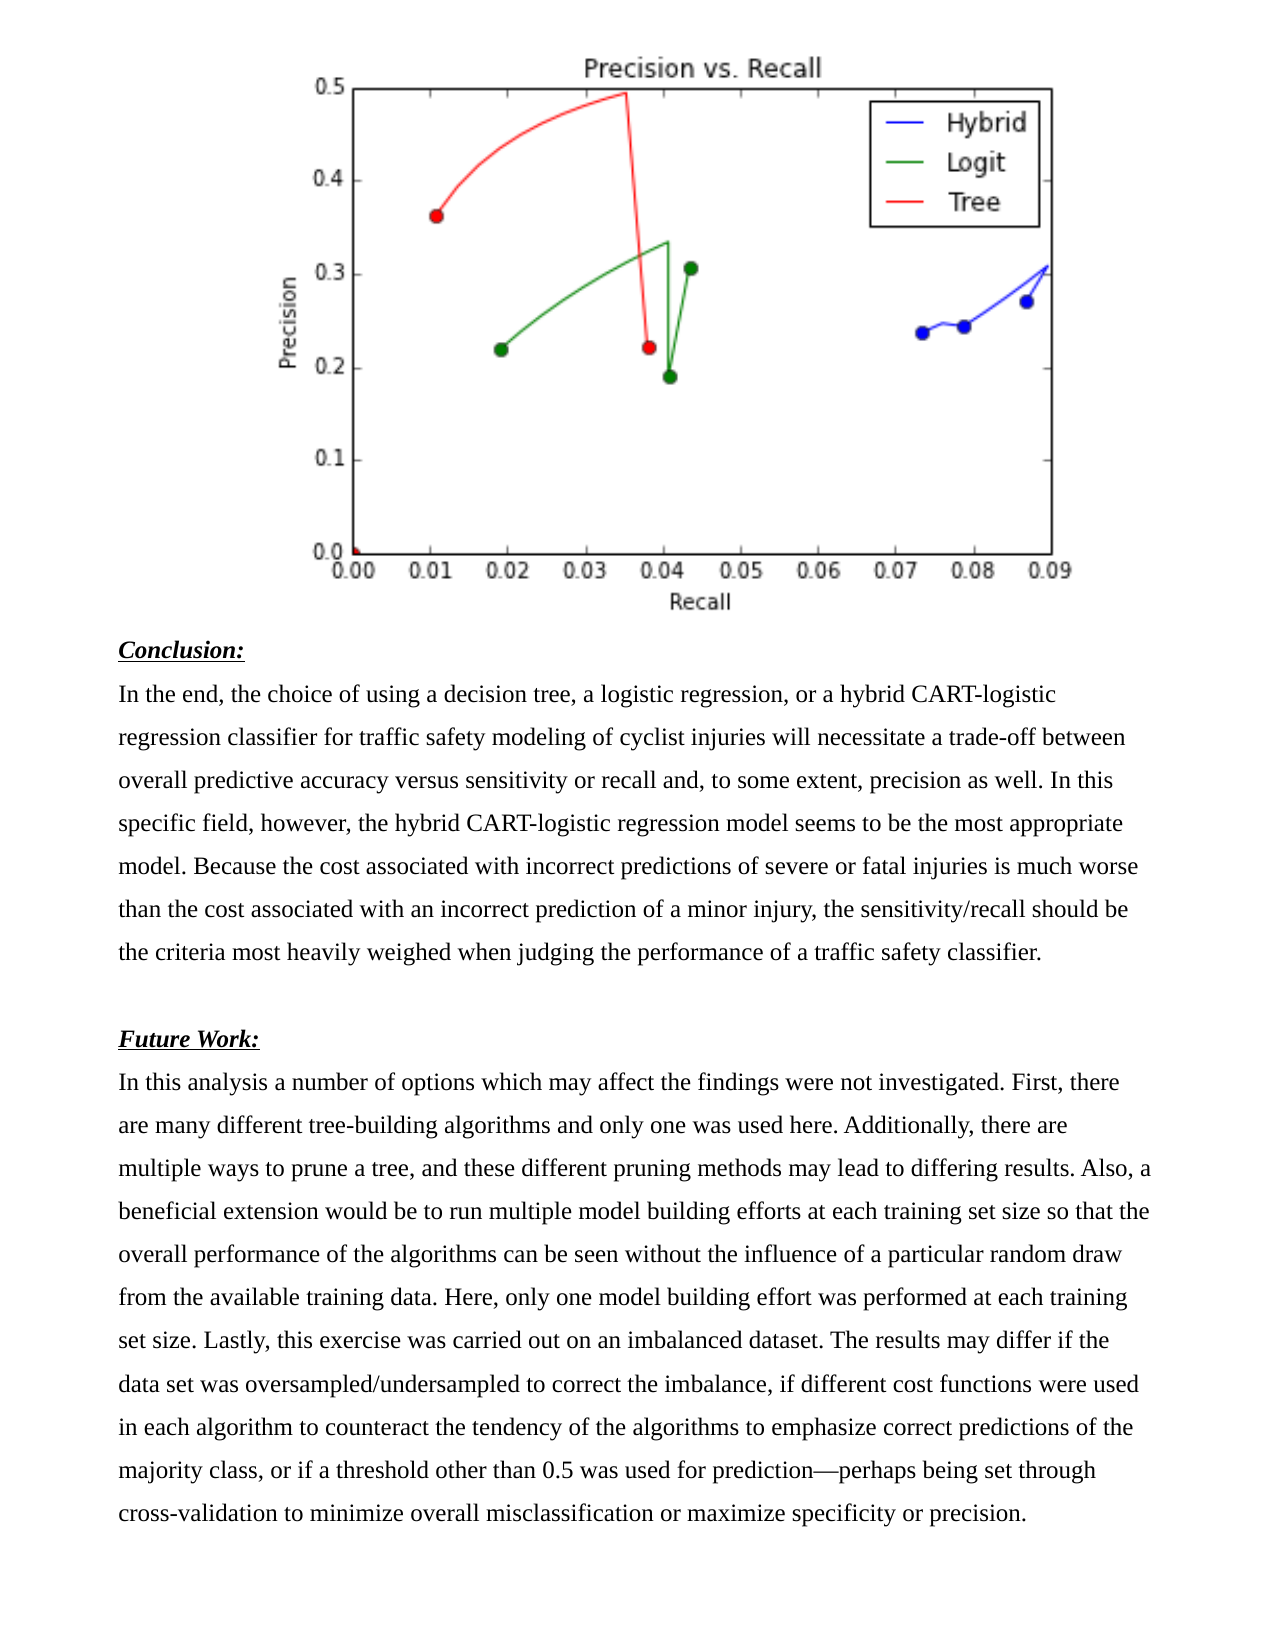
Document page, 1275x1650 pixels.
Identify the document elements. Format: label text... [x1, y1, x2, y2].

text In the end, the choice of using a decision tree, a logistic regression, or a hybrid CART-logistic regression classifier for traffic safety modeling of cyclist injuries will necessitate a trade-off between overall predictive accuracy versus sensitivity or recall and, to some extent, precision as well. In this specific field, however, the hybrid CART-logistic regression model seems to be the most appropriate model. Because the cost associated with incorrect predictions of severe or fatal injuries is much worse than the cost associated with an incorrect prediction of a minor injury, the sensitivity/recall should be the criteria most heavily weighed when judging the performance of a traffic safety classifier. [118, 679, 1157, 966]
text Future Work: [118, 1024, 1157, 1052]
text Conclusion: [118, 592, 1157, 664]
picture [240, 28, 1141, 629]
text In this analysis a number of options which may affect the findings were not investigated. First, there are many different tree-building algorithms and only one was used here. Additionally, there are multiple ways to prune a tree, and these different pruning methods may lead to differing results. Also, a beneficial extension would be to run multiple model building efforts at each training set size so that the overall performance of the algorithms can be seen without the influence of a particular random draw from the available training data. Here, only one model building effort was performed at each training set size. Lastly, this exercise was carried out on an imbalanced dataset. The results may differ if the data set was oversampled/undersampled to correct the imbalance, if different cost functions were used in each algorithm to counteract the tendency of the algorithms to emphasize correct predictions of the majority class, or if a threshold other than 0.5 was used for prediction—perhaps being set through cross-validation to minimize overall misclassification or maximize specificity or precision. [118, 1067, 1157, 1527]
